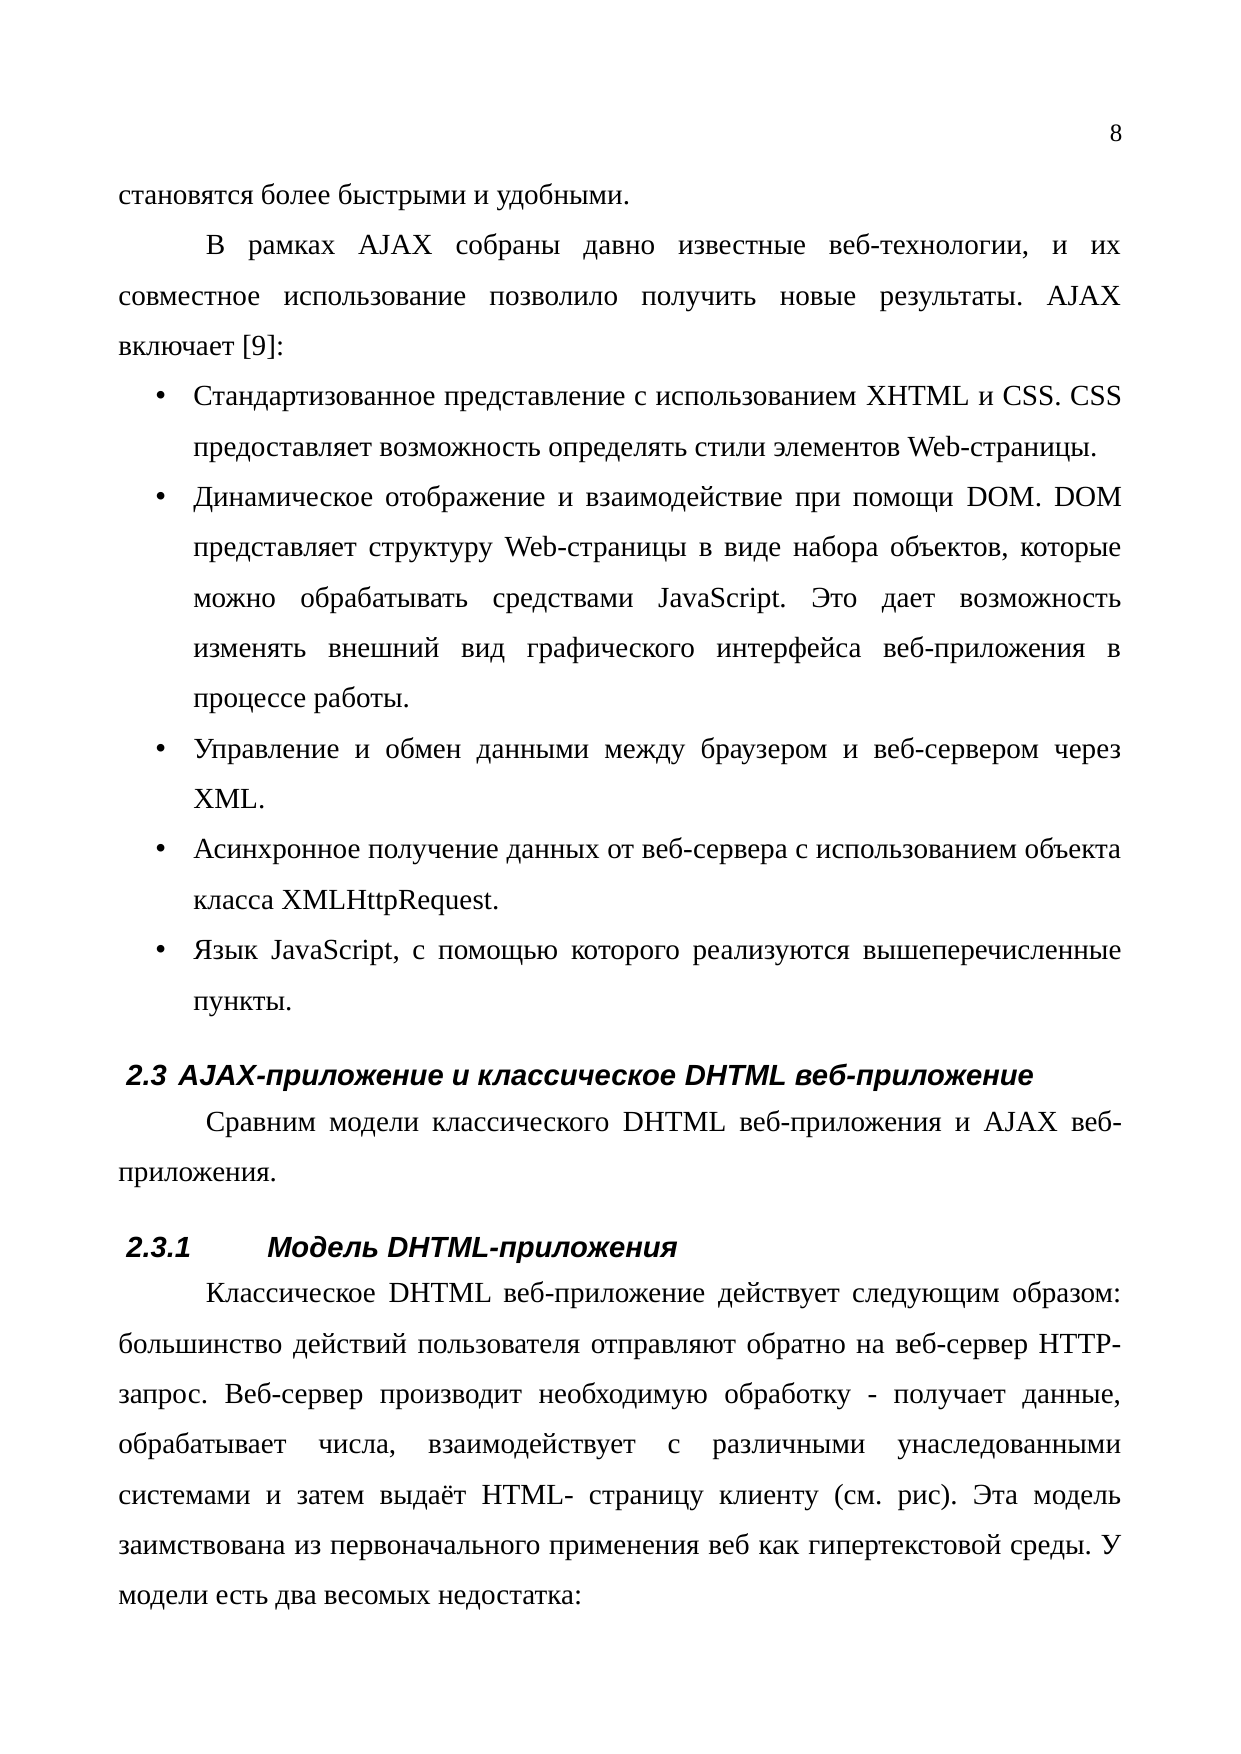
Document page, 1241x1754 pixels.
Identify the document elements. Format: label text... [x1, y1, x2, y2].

subtitle AJAX-приложение и классическое DHTML веб-приложение [118, 1058, 1122, 1091]
text Сравним модели классического DHTML веб-приложения и AJAX веб-приложения. [118, 1104, 1122, 1188]
text В рамках AJAX собраны давно известные веб-технологии, и их совместное использование позволило получить новые результаты. AJAX включает [9]: [118, 227, 1122, 362]
list Управление и обмен данными между браузером и веб-сервером через XML. [156, 731, 1122, 815]
list Язык JavaScript, с помощью которого реализуются вышеперечисленные пункты. [156, 932, 1122, 1016]
list Динамическое отображение и взаимодействие при помощи DOM. DOM представляет структуру Web-страницы в виде набора объектов, которые можно обрабатывать средствами JavaScript. Это дает возможность изменять внешний вид графического интерфейса веб-приложения в процессе работы. [156, 479, 1122, 714]
list Асинхронное получение данных от веб-сервера с использованием объекта класса XMLHttpRequest. [156, 831, 1122, 915]
list Стандартизованное представление с использованием XHTML и CSS. CSS предоставляет возможность определять стили элементов Web-страницы. [156, 378, 1122, 462]
text Классическое DHTML веб-приложение действует следующим образом: большинство действий пользователя отправляют обратно на веб-сервер HTTP-запрос. Веб-сервер производит необходимую обработку - получает данные, обрабатывает числа, взаимодействует с различными унаследованными системами и затем выдаёт HTML- страницу клиенту (см. рис). Эта модель заимствована из первоначального применения веб как гипертекстовой среды. У модели есть два весомых недостатка: [118, 1276, 1122, 1611]
text становятся более быстрыми и удобными. [118, 177, 1122, 211]
subtitle Модель DHTML-приложения [118, 1229, 1122, 1263]
